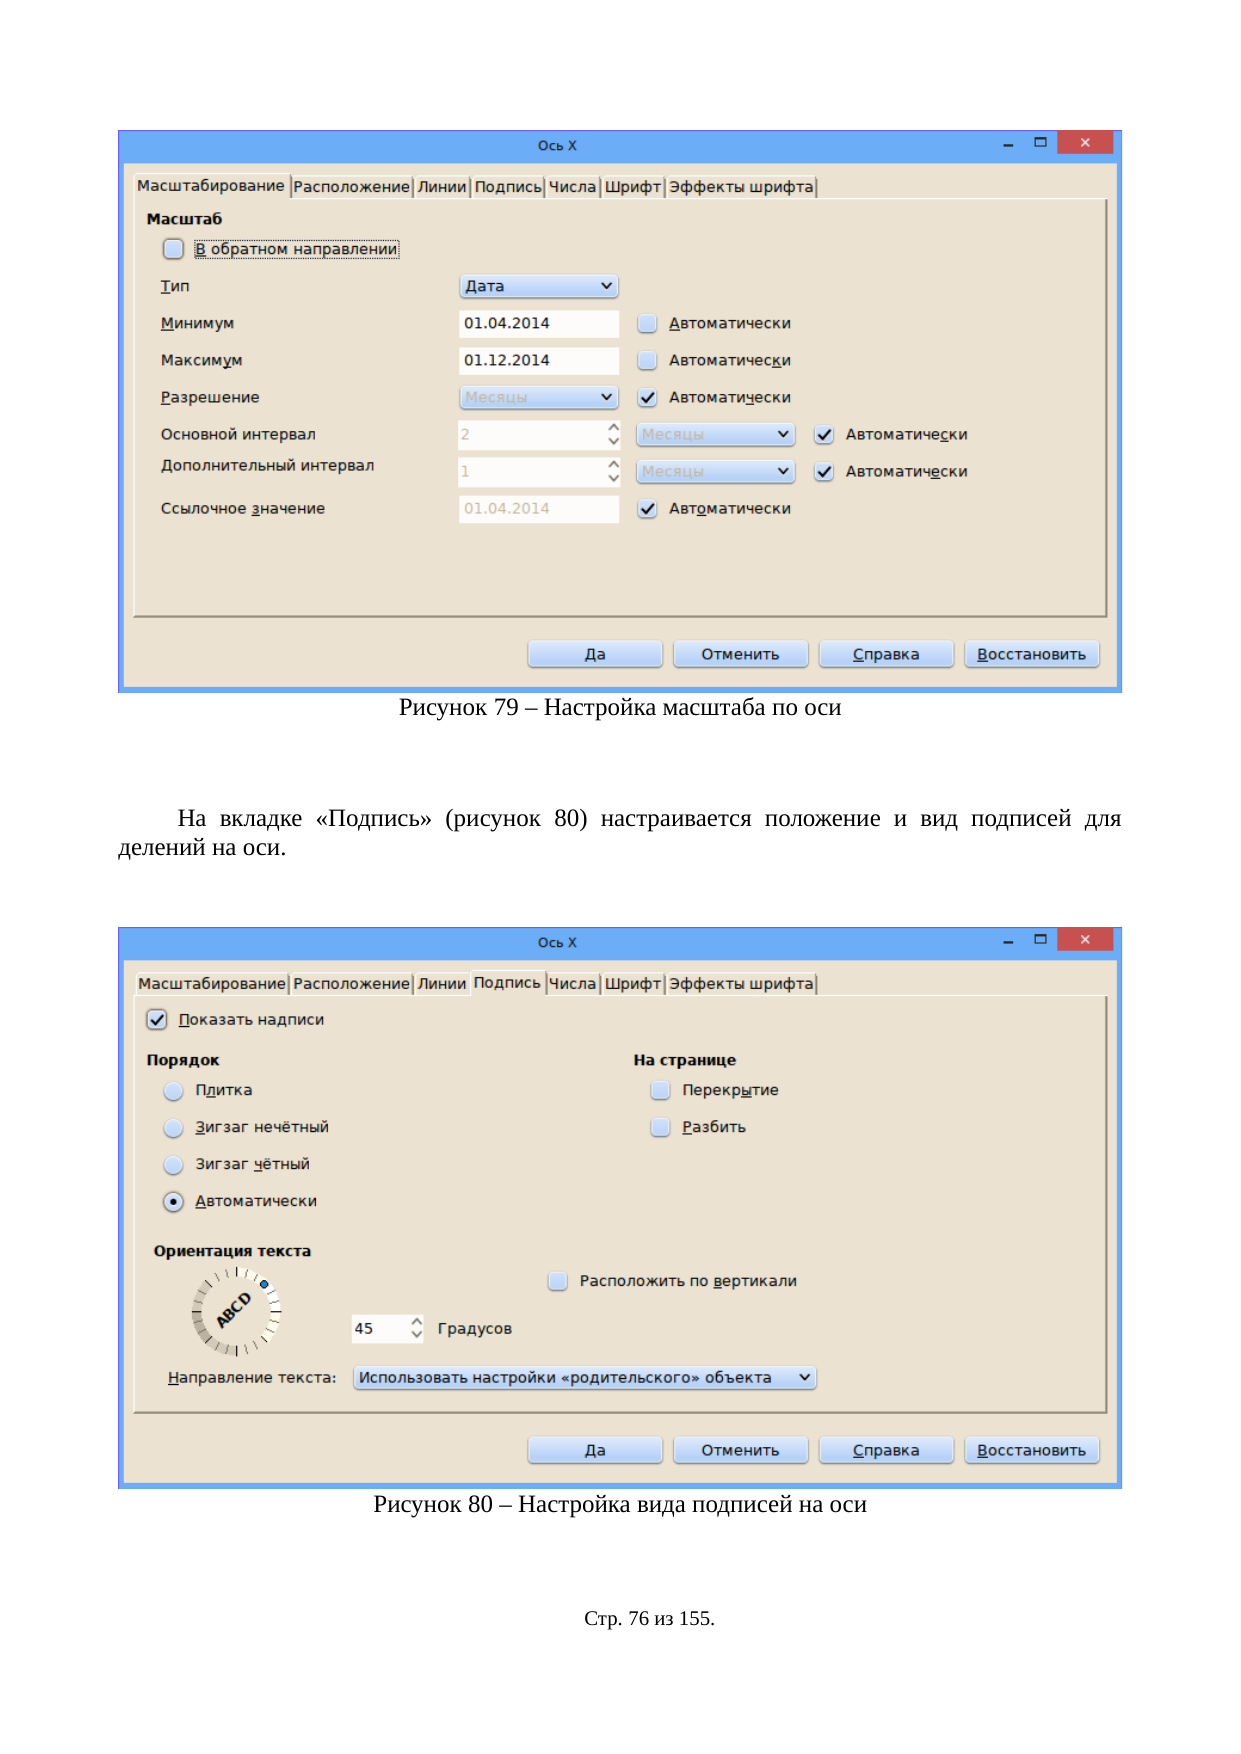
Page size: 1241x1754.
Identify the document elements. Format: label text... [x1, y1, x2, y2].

text Рисунок 80 – Настройка вида подписей на оси [118, 1489, 1122, 1517]
text Рисунок 79 – Настройка масштаба по оси [118, 693, 1122, 721]
picture [118, 927, 1123, 1489]
text На вкладке «Подпись» (рисунок 80) настраивается положение и вид подписей для делений на оси. [118, 803, 1122, 861]
picture [118, 130, 1123, 693]
